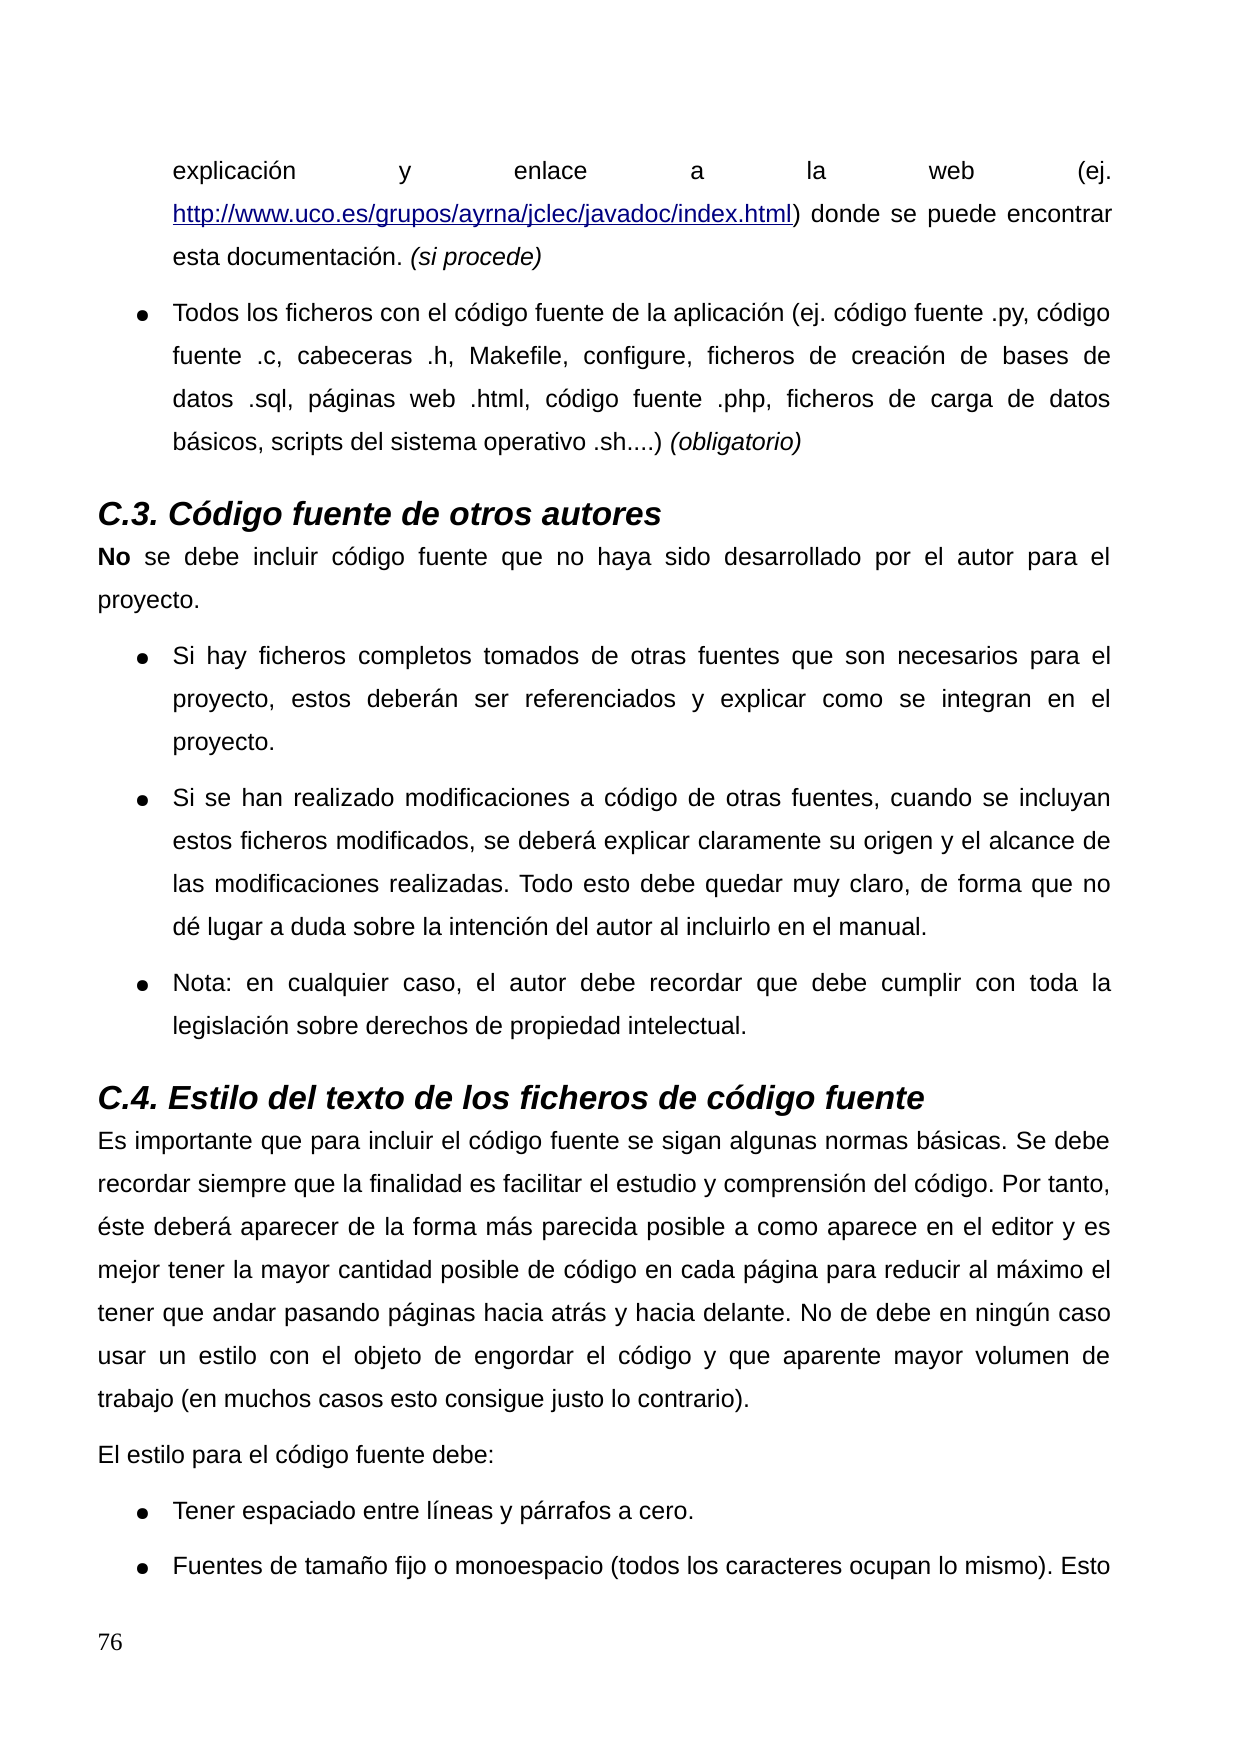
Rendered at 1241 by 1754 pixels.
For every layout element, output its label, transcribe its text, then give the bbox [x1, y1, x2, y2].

list Si se han realizado modificaciones a código de otras fuentes, cuando se incluyan estos ficheros modificados, se deberá explicar claramente su origen y el alcance de las modificaciones realizadas. Todo esto debe quedar muy claro, de forma que no dé lugar a duda sobre la intención del autor al incluirlo en el manual. [135, 782, 1113, 941]
list Nota: en cualquier caso, el autor debe recordar que debe cumplir con toda la legislación sobre derechos de propiedad intelectual. [135, 967, 1113, 1039]
subtitle Estilo del texto de los ficheros de código fuente [97, 1078, 1113, 1117]
list Tener espaciado entre líneas y párrafos a cero. [135, 1496, 1113, 1524]
text No se debe incluir código fuente que no haya sido desarrollado por el autor para el proyecto. [97, 542, 1113, 614]
text El estilo para el código fuente debe: [97, 1440, 1113, 1469]
list explicación y enlace a la web (ej. http://www.uco.es/grupos/ayrna/jclec/javadoc/index.html) donde se puede encontrar esta documentación. (si procede) [135, 156, 1113, 271]
text Es importante que para incluir el código fuente se sigan algunas normas básicas. Se debe recordar siempre que la finalidad es facilitar el estudio y comprensión del código. Por tanto, éste deberá aparecer de la forma más parecida posible a como aparece en el editor y es mejor tener la mayor cantidad posible de código en cada página para reducir al máximo el tener que andar pasando páginas hacia atrás y hacia delante. No de debe en ningún caso usar un estilo con el objeto de engordar el código y que aparente mayor volumen de trabajo (en muchos casos esto consigue justo lo contrario). [97, 1126, 1113, 1413]
list Todos los ficheros con el código fuente de la aplicación (ej. código fuente .py, código fuente .c, cabeceras .h, Makefile, configure, ficheros de creación de bases de datos .sql, páginas web .html, código fuente .php, ficheros de carga de datos básicos, scripts del sistema operativo .sh....) (obligatorio) [135, 297, 1113, 456]
subtitle Código fuente de otros autores [97, 494, 1113, 533]
list Fuentes de tamaño fijo o monoespacio (todos los caracteres ocupan lo mismo). Esto [135, 1551, 1113, 1580]
list Si hay ficheros completos tomados de otras fuentes que son necesarios para el proyecto, estos deberán ser referenciados y explicar como se integran en el proyecto. [135, 641, 1113, 756]
